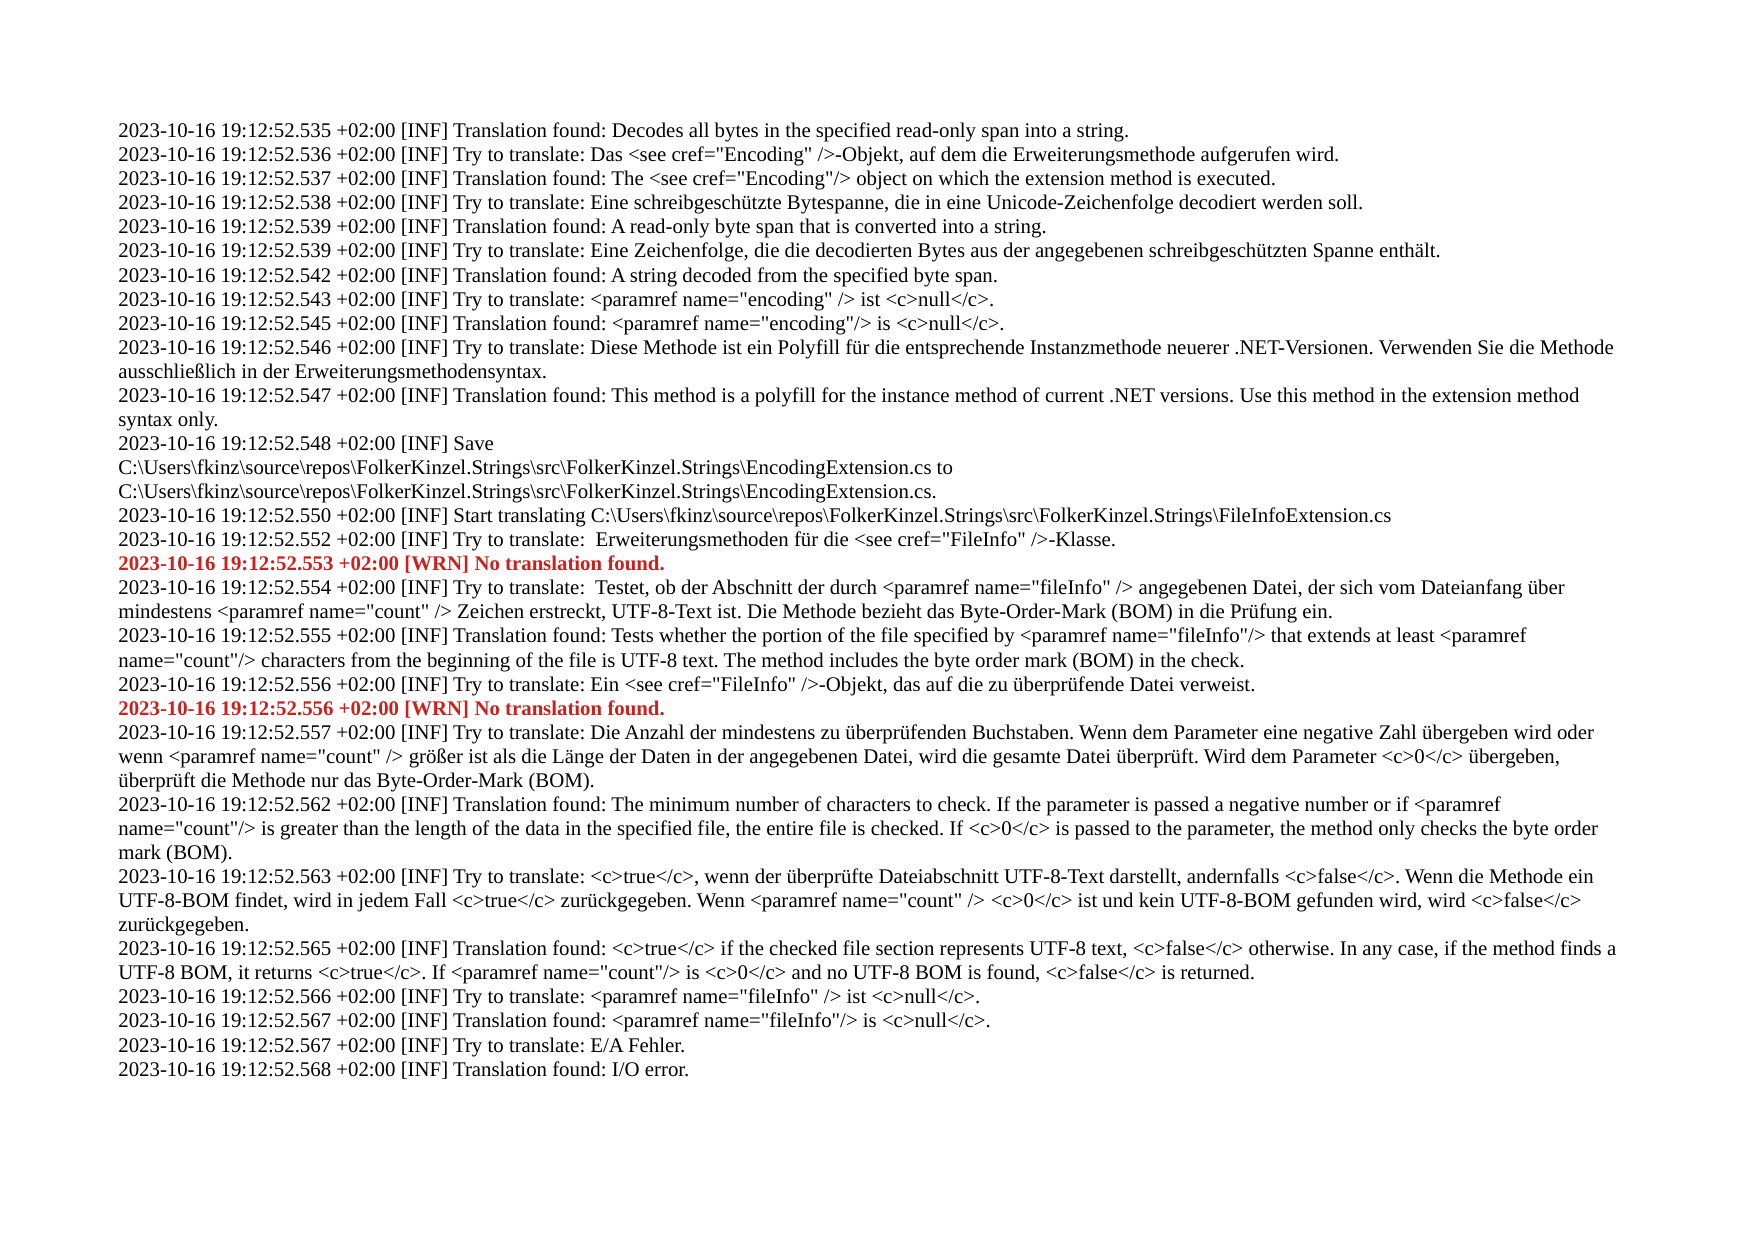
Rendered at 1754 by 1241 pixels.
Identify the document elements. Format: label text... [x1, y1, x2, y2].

text 2023-10-16 19:12:52.562 +02:00 [INF] Translation found: The minimum number of characters to check. If the parameter is passed a negative number or if <paramref name="count"/> is greater than the length of the data in the specified file, the entire file is checked. If <c>0</c> is passed to the parameter, the method only checks the byte order mark (BOM). [118, 792, 1636, 864]
text 2023-10-16 19:12:52.554 +02:00 [INF] Try to translate: Testet, ob der Abschnitt der durch <paramref name="fileInfo" /> angegebenen Datei, der sich vom Dateianfang über mindestens <paramref name="count" /> Zeichen erstreckt, UTF-8-Text ist. Die Methode bezieht das Byte-Order-Mark (BOM) in die Prüfung ein. [118, 575, 1636, 623]
text 2023-10-16 19:12:52.567 +02:00 [INF] Translation found: <paramref name="fileInfo"/> is <c>null</c>. [118, 1008, 1636, 1032]
text 2023-10-16 19:12:52.555 +02:00 [INF] Translation found: Tests whether the portion of the file specified by <paramref name="fileInfo"/> that extends at least <paramref name="count"/> characters from the beginning of the file is UTF-8 text. The method includes the byte order mark (BOM) in the check. [118, 623, 1636, 672]
text 2023-10-16 19:12:52.542 +02:00 [INF] Translation found: A string decoded from the specified byte span. [118, 262, 1636, 287]
text 2023-10-16 19:12:52.546 +02:00 [INF] Try to translate: Diese Methode ist ein Polyfill für die entsprechende Instanzmethode neuerer .NET-Versionen. Verwenden Sie die Methode ausschließlich in der Erweiterungsmethodensyntax. [118, 335, 1636, 383]
text 2023-10-16 19:12:52.537 +02:00 [INF] Translation found: The <see cref="Encoding"/> object on which the extension method is executed. [118, 166, 1636, 190]
text 2023-10-16 19:12:52.538 +02:00 [INF] Try to translate: Eine schreibgeschützte Bytespanne, die in eine Unicode-Zeichenfolge decodiert werden soll. [118, 190, 1636, 214]
text 2023-10-16 19:12:52.550 +02:00 [INF] Start translating C:\Users\fkinz\source\repos\FolkerKinzel.Strings\src\FolkerKinzel.Strings\FileInfoExtension.cs [118, 503, 1636, 527]
text 2023-10-16 19:12:52.556 +02:00 [WRN] No translation found. [118, 696, 1636, 720]
text 2023-10-16 19:12:52.547 +02:00 [INF] Translation found: This method is a polyfill for the instance method of current .NET versions. Use this method in the extension method syntax only. [118, 383, 1636, 431]
text 2023-10-16 19:12:52.548 +02:00 [INF] Save C:\Users\fkinz\source\repos\FolkerKinzel.Strings\src\FolkerKinzel.Strings\EncodingExtension.cs to C:\Users\fkinz\source\repos\FolkerKinzel.Strings\src\FolkerKinzel.Strings\EncodingExtension.cs. [118, 431, 1636, 503]
text 2023-10-16 19:12:52.556 +02:00 [INF] Try to translate: Ein <see cref="FileInfo" />-Objekt, das auf die zu überprüfende Datei verweist. [118, 672, 1636, 696]
text 2023-10-16 19:12:52.535 +02:00 [INF] Translation found: Decodes all bytes in the specified read-only span into a string. [118, 118, 1636, 142]
text 2023-10-16 19:12:52.552 +02:00 [INF] Try to translate: Erweiterungsmethoden für die <see cref="FileInfo" />-Klasse. [118, 527, 1636, 551]
text 2023-10-16 19:12:52.553 +02:00 [WRN] No translation found. [118, 551, 1636, 575]
text 2023-10-16 19:12:52.557 +02:00 [INF] Try to translate: Die Anzahl der mindestens zu überprüfenden Buchstaben. Wenn dem Parameter eine negative Zahl übergeben wird oder wenn <paramref name="count" /> größer ist als die Länge der Daten in der angegebenen Datei, wird die gesamte Datei überprüft. Wird dem Parameter <c>0</c> übergeben, überprüft die Methode nur das Byte-Order-Mark (BOM). [118, 720, 1636, 792]
text 2023-10-16 19:12:52.565 +02:00 [INF] Translation found: <c>true</c> if the checked file section represents UTF-8 text, <c>false</c> otherwise. In any case, if the method finds a UTF-8 BOM, it returns <c>true</c>. If <paramref name="count"/> is <c>0</c> and no UTF-8 BOM is found, <c>false</c> is returned. [118, 936, 1636, 984]
text 2023-10-16 19:12:52.543 +02:00 [INF] Try to translate: <paramref name="encoding" /> ist <c>null</c>. [118, 287, 1636, 311]
text 2023-10-16 19:12:52.567 +02:00 [INF] Try to translate: E/A Fehler. [118, 1032, 1636, 1057]
text 2023-10-16 19:12:52.539 +02:00 [INF] Try to translate: Eine Zeichenfolge, die die decodierten Bytes aus der angegebenen schreibgeschützten Spanne enthält. [118, 238, 1636, 262]
text 2023-10-16 19:12:52.536 +02:00 [INF] Try to translate: Das <see cref="Encoding" />-Objekt, auf dem die Erweiterungsmethode aufgerufen wird. [118, 142, 1636, 166]
text 2023-10-16 19:12:52.563 +02:00 [INF] Try to translate: <c>true</c>, wenn der überprüfte Dateiabschnitt UTF-8-Text darstellt, andernfalls <c>false</c>. Wenn die Methode ein UTF-8-BOM findet, wird in jedem Fall <c>true</c> zurückgegeben. Wenn <paramref name="count" /> <c>0</c> ist und kein UTF-8-BOM gefunden wird, wird <c>false</c> zurückgegeben. [118, 864, 1636, 936]
text 2023-10-16 19:12:52.568 +02:00 [INF] Translation found: I/O error. [118, 1057, 1636, 1081]
text 2023-10-16 19:12:52.566 +02:00 [INF] Try to translate: <paramref name="fileInfo" /> ist <c>null</c>. [118, 984, 1636, 1008]
text 2023-10-16 19:12:52.539 +02:00 [INF] Translation found: A read-only byte span that is converted into a string. [118, 214, 1636, 238]
text 2023-10-16 19:12:52.545 +02:00 [INF] Translation found: <paramref name="encoding"/> is <c>null</c>. [118, 311, 1636, 335]
